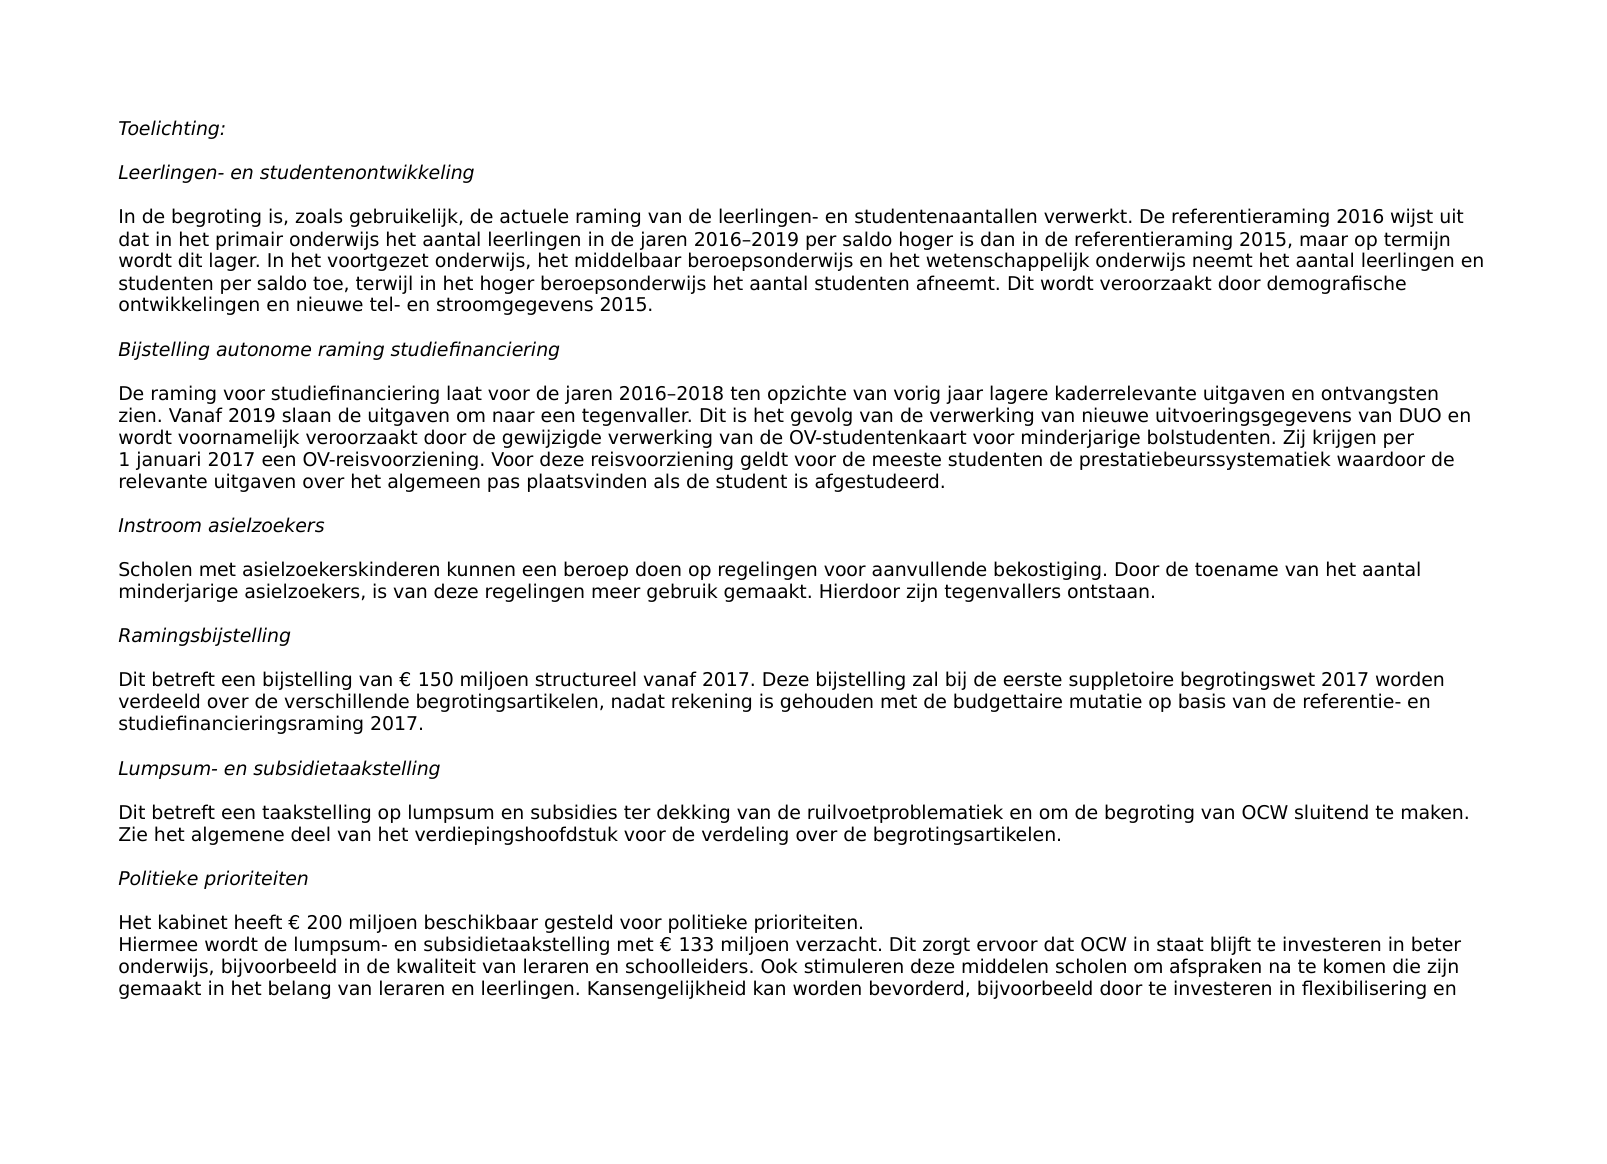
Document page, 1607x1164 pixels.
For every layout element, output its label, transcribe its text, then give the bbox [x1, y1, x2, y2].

text Scholen met asielzoekerskinderen kunnen een beroep doen op regelingen voor aanvullende bekostiging. Door de toename van het aantal minderjarige asielzoekers, is van deze regelingen meer gebruik gemaakt. Hierdoor zijn tegenvallers ontstaan. [118, 559, 1488, 603]
text Dit betreft een taakstelling op lumpsum en subsidies ter dekking van de ruilvoetproblematiek en om de begroting van OCW sluitend te maken. Zie het algemene deel van het verdiepingshoofdstuk voor de verdeling over de begrotingsartikelen. [118, 802, 1488, 846]
subtitle Bijstelling autonome raming studiefinanciering [118, 338, 1488, 361]
text Dit betreft een bijstelling van € 150 miljoen structureel vanaf 2017. Deze bijstelling zal bij de eerste suppletoire begrotingswet 2017 worden verdeeld over de verschillende begrotingsartikelen, nadat rekening is gehouden met de budgettaire mutatie op basis van de referentie- en studiefinancieringsraming 2017. [118, 669, 1488, 735]
subtitle Toelichting: [118, 118, 1488, 140]
text De raming voor studiefinanciering laat voor de jaren 2016–2018 ten opzichte van vorig jaar lagere kaderrelevante uitgaven en ontvangsten zien. Vanaf 2019 slaan de uitgaven om naar een tegenvaller. Dit is het gevolg van de verwerking van nieuwe uitvoeringsgegevens van DUO en wordt voornamelijk veroorzaakt door de gewijzigde verwerking van de OV-studentenkaart voor minderjarige bolstudenten. Zij krijgen per 1 januari 2017 een OV-reisvoorziening. Voor deze reisvoorziening geldt voor de meeste studenten de prestatiebeurssystematiek waardoor de relevante uitgaven over het algemeen pas plaatsvinden als de student is afgestudeerd. [118, 383, 1488, 493]
text In de begroting is, zoals gebruikelijk, de actuele raming van de leerlingen- en studentenaantallen verwerkt. De referentieraming 2016 wijst uit dat in het primair onderwijs het aantal leerlingen in de jaren 2016–2019 per saldo hoger is dan in de referentieraming 2015, maar op termijn wordt dit lager. In het voortgezet onderwijs, het middelbaar beroepsonderwijs en het wetenschappelijk onderwijs neemt het aantal leerlingen en studenten per saldo toe, terwijl in het hoger beroepsonderwijs het aantal studenten afneemt. Dit wordt veroorzaakt door demografische ontwikkelingen en nieuwe tel- en stroomgegevens 2015. [118, 206, 1488, 316]
subtitle Lumpsum- en subsidietaakstelling [118, 757, 1488, 779]
text Het kabinet heeft € 200 miljoen beschikbaar gesteld voor politieke prioriteiten. [118, 912, 1488, 934]
subtitle Leerlingen- en studentenontwikkeling [118, 162, 1488, 184]
subtitle Instroom asielzoekers [118, 515, 1488, 537]
subtitle Politieke prioriteiten [118, 868, 1488, 890]
text Hiermee wordt de lumpsum- en subsidietaakstelling met € 133 miljoen verzacht. Dit zorgt ervoor dat OCW in staat blijft te investeren in beter onderwijs, bijvoorbeeld in de kwaliteit van leraren en schoolleiders. Ook stimuleren deze middelen scholen om afspraken na te komen die zijn gemaakt in het belang van leraren en leerlingen. Kansengelijkheid kan worden bevorderd, bijvoorbeeld door te investeren in flexibilisering en [118, 934, 1488, 1000]
subtitle Ramingsbijstelling [118, 625, 1488, 647]
